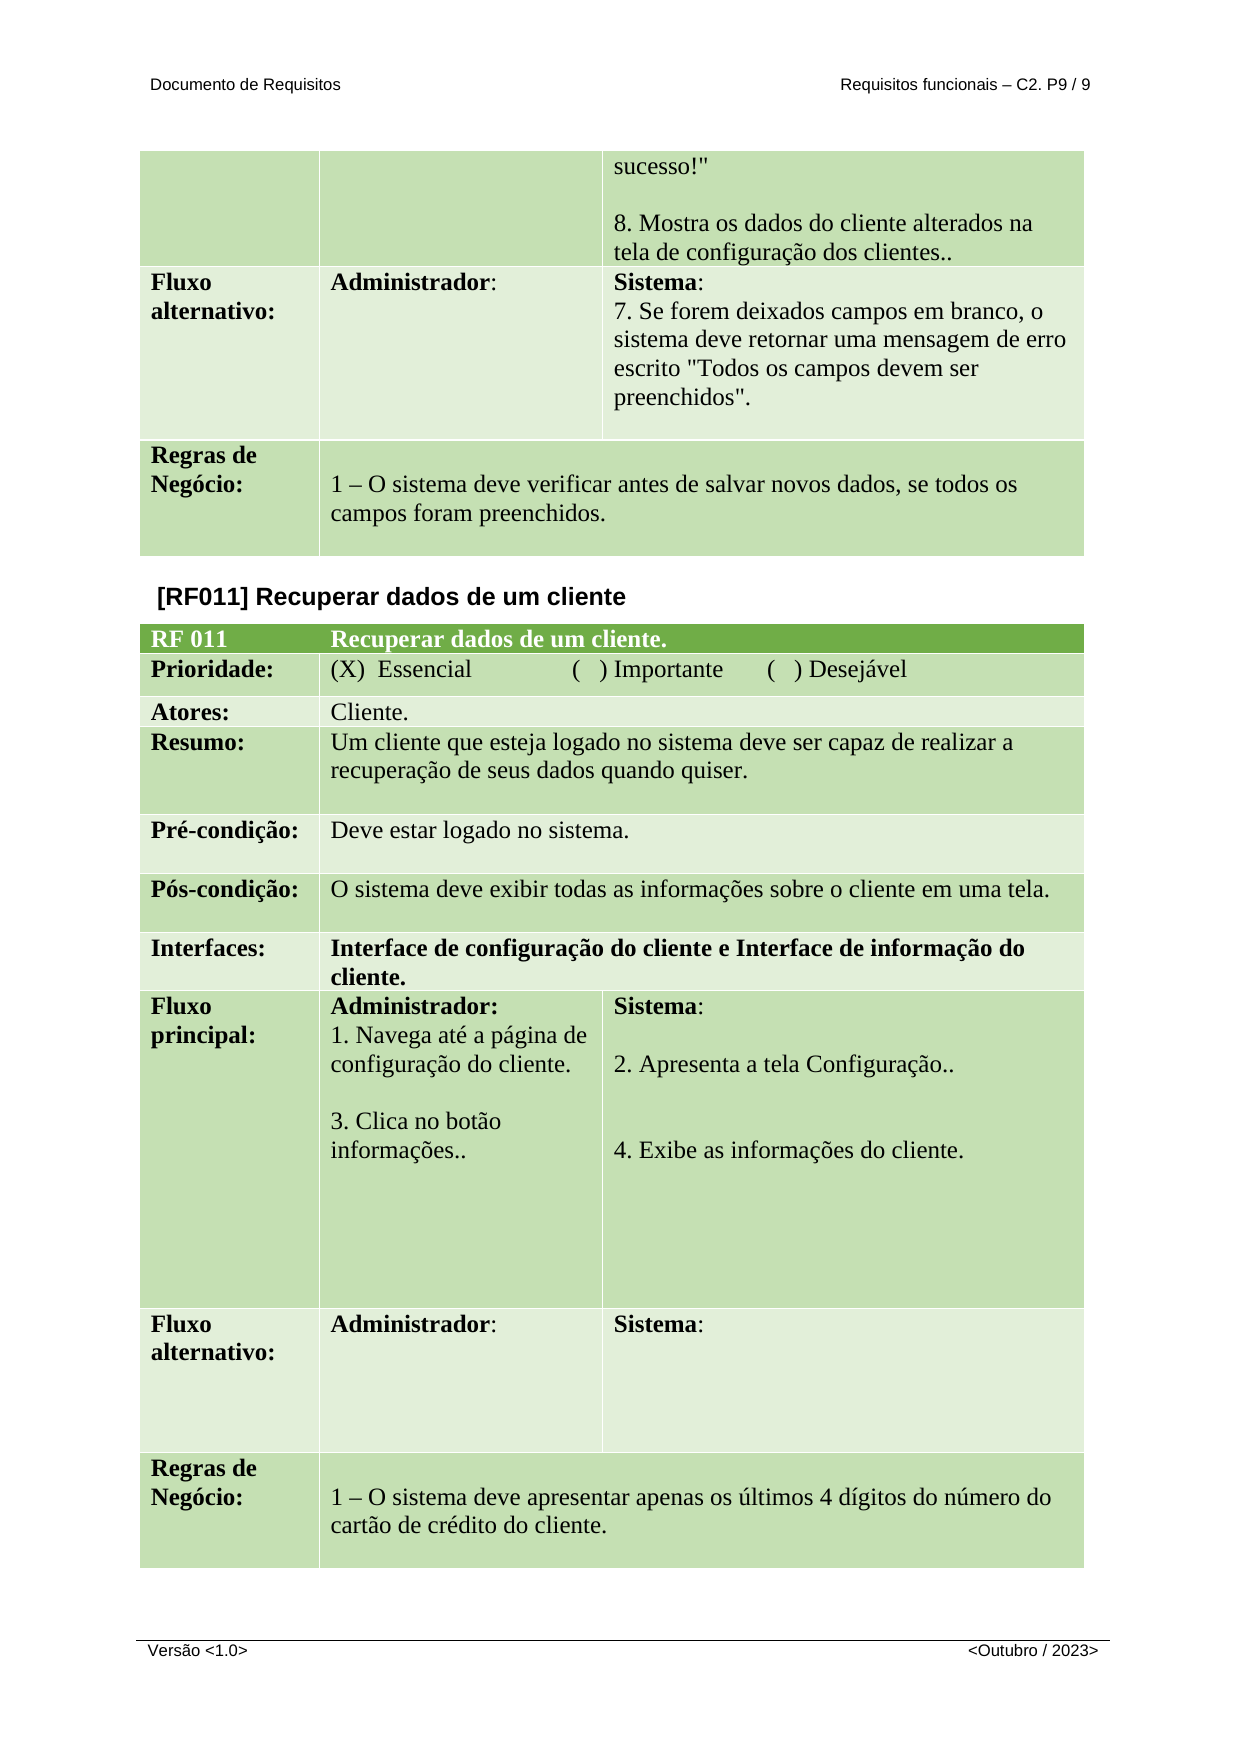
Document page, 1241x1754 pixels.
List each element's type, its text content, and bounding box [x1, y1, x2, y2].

table_cell Pré-condição: [140, 815, 319, 873]
table_cell Sistema: 2. Apresenta a tela Configuração.. 4. Exibe as informações do cliente. [603, 991, 1084, 1308]
table_cell Administrador: [320, 1309, 602, 1452]
table_cell 1 – O sistema deve apresentar apenas os últimos 4 dígitos do número do cartão de crédito do cliente. [320, 1453, 1084, 1568]
table_cell Regras de Negócio: [140, 441, 319, 556]
text [RF011] Recuperar dados de um cliente [150, 582, 1090, 610]
table_cell sucesso!" 8. Mostra os dados do cliente alterados na tela de configuração dos clientes.. [603, 151, 1084, 266]
table_cell Interface de configuração do cliente e Interface de informação do cliente. [320, 933, 1084, 990]
table_cell Atores: [140, 697, 319, 726]
table_cell Sistema: [603, 1309, 1084, 1452]
table_cell Fluxo principal: [140, 991, 319, 1308]
table_cell Fluxo alternativo: [140, 267, 319, 439]
table_cell [320, 151, 602, 266]
table_header RF 011 [140, 624, 319, 653]
table_cell Interfaces: [140, 933, 319, 990]
table_cell O sistema deve exibir todas as informações sobre o cliente em uma tela. [320, 874, 1084, 932]
table_cell Um cliente que esteja logado no sistema deve ser capaz de realizar a recuperação de seus dados quando quiser. [320, 727, 1084, 814]
table_cell Prioridade: [140, 654, 319, 696]
table_cell 1 – O sistema deve verificar antes de salvar novos dados, se todos os campos foram preenchidos. [320, 441, 1084, 556]
table_cell Administrador: 1. Navega até a página de configuração do cliente. 3. Clica no botão informações.. [320, 991, 602, 1308]
table_cell Administrador: [320, 267, 602, 439]
table_header Recuperar dados de um cliente. [319, 624, 1084, 653]
table_cell Pós-condição: [140, 874, 319, 932]
table_cell Sistema: 7. Se forem deixados campos em branco, o sistema deve retornar uma mensagem de erro escrito "Todos os campos devem ser preenchidos". [603, 267, 1084, 439]
table_cell Deve estar logado no sistema. [320, 815, 1084, 873]
table_cell Regras de Negócio: [140, 1453, 319, 1568]
table_cell Fluxo alternativo: [140, 1309, 319, 1452]
table_cell Resumo: [140, 727, 319, 814]
table_cell [140, 151, 319, 266]
table_cell (X) Essencial ( ) Importante ( ) Desejável [320, 654, 1084, 696]
table_cell Cliente. [320, 697, 1084, 726]
